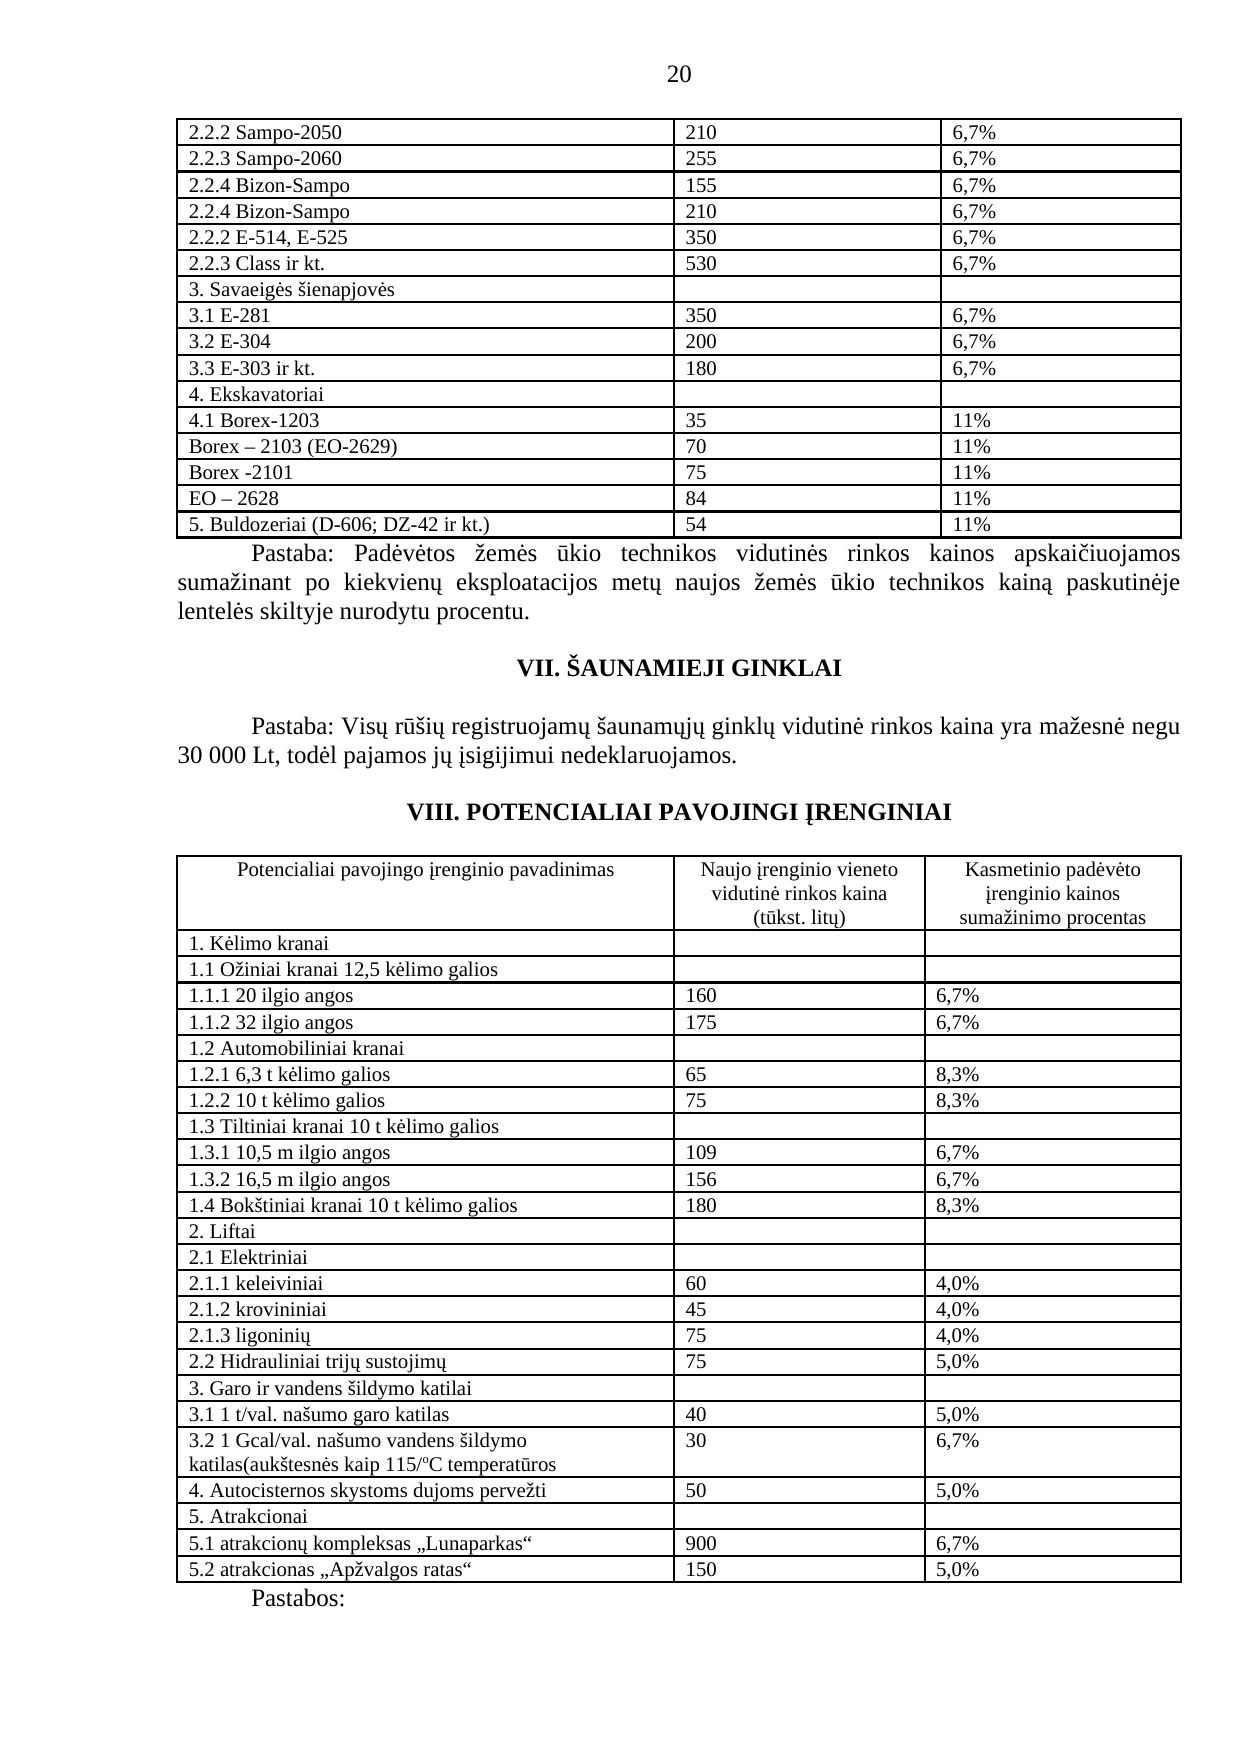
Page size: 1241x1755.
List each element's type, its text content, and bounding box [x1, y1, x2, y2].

table_cell [942, 277, 1180, 301]
table_cell 109 [675, 1140, 924, 1164]
table_cell 70 [675, 434, 940, 458]
table_cell 5,0% [926, 1478, 1180, 1502]
table_cell 1.1 Ožiniai kranai 12,5 kėlimo galios [178, 957, 673, 981]
table_cell 11% [942, 513, 1180, 536]
table_cell 1.4 Bokštiniai kranai 10 t kėlimo galios [178, 1193, 673, 1217]
table_header Kasmetinio padėvėto įrenginio kainos sumažinimo procentas [926, 857, 1180, 929]
table_cell 1.3.1 10,5 m ilgio angos [178, 1140, 673, 1164]
table_cell 6,7% [942, 329, 1180, 353]
table_cell 2.1.1 keleiviniai [178, 1271, 673, 1295]
table_cell [675, 957, 924, 981]
table_cell 30 [675, 1428, 924, 1476]
text Pastaba: Visų rūšių registruojamų šaunamųjų ginklų vidutinė rinkos kaina yra mažesnė negu 30 000 Lt, todėl pajamos jų įsigijimui nedeklaruojamos. [177, 711, 1181, 768]
table_cell 155 [675, 173, 940, 197]
table_cell 2.1.2 krovininiai [178, 1297, 673, 1321]
table_cell 2.2.2 Sampo-2050 [178, 120, 673, 144]
table_cell 900 [675, 1530, 924, 1554]
table_cell 45 [675, 1297, 924, 1321]
table_cell 1.3 Tiltiniai kranai 10 t kėlimo galios [178, 1114, 673, 1138]
table_cell 2.1.3 ligoninių [178, 1323, 673, 1347]
table_cell 60 [675, 1271, 924, 1295]
table_cell [926, 1245, 1180, 1269]
table_cell [926, 1114, 1180, 1138]
table_cell 1.2.2 10 t kėlimo galios [178, 1088, 673, 1112]
table_cell 8,3% [926, 1193, 1180, 1217]
table_cell 8,3% [926, 1088, 1180, 1112]
table_cell [926, 1504, 1180, 1528]
table_cell 350 [675, 303, 940, 327]
table_cell 1.1.2 32 ilgio angos [178, 1010, 673, 1034]
table_cell 2.2 Hidrauliniai trijų sustojimų [178, 1350, 673, 1373]
table_cell 4.1 Borex-1203 [178, 408, 673, 432]
table_cell [675, 1219, 924, 1243]
table_cell [926, 957, 1180, 981]
table_cell 8,3% [926, 1062, 1180, 1086]
table_cell 1.2 Automobiliniai kranai [178, 1036, 673, 1060]
table_cell 6,7% [926, 1140, 1180, 1164]
table_cell 5,0% [926, 1350, 1180, 1373]
table_cell 1.3.2 16,5 m ilgio angos [178, 1166, 673, 1191]
table_cell [675, 931, 924, 955]
table_cell 5.2 atrakcionas „Apžvalgos ratas“ [178, 1557, 673, 1581]
table_cell 2.1 Elektriniai [178, 1245, 673, 1269]
table_cell 530 [675, 251, 940, 275]
table_cell 3. Garo ir vandens šildymo katilai [178, 1376, 673, 1400]
table_cell [675, 1114, 924, 1138]
table_cell 1.2.1 6,3 t kėlimo galios [178, 1062, 673, 1086]
table_cell 180 [675, 1193, 924, 1217]
table_cell [926, 931, 1180, 955]
table_cell [675, 1504, 924, 1528]
table_cell 1.1.1 20 ilgio angos [178, 984, 673, 1007]
table_cell 6,7% [942, 303, 1180, 327]
text Pastabos: [177, 1583, 1181, 1611]
table_cell Borex -2101 [178, 460, 673, 484]
table_cell 3.1 E-281 [178, 303, 673, 327]
table_cell 75 [675, 1323, 924, 1347]
table_cell 11% [942, 408, 1180, 432]
table_cell 11% [942, 460, 1180, 484]
table_cell [926, 1376, 1180, 1400]
table_cell 160 [675, 984, 924, 1007]
table_cell 11% [942, 486, 1180, 510]
table_cell 255 [675, 146, 940, 170]
table_cell 210 [675, 120, 940, 144]
table_cell 2.2.4 Bizon-Sampo [178, 199, 673, 223]
table_cell 3. Savaeigės šienapjovės [178, 277, 673, 301]
table_cell 5.1 atrakcionų kompleksas „Lunaparkas“ [178, 1530, 673, 1554]
table_cell 6,7% [942, 225, 1180, 249]
table_cell 156 [675, 1166, 924, 1191]
table_cell 6,7% [926, 1530, 1180, 1554]
table_cell 150 [675, 1557, 924, 1581]
table_cell 1. Kėlimo kranai [178, 931, 673, 955]
table_cell 2.2.3 Sampo-2060 [178, 146, 673, 170]
table_cell 6,7% [942, 120, 1180, 144]
table_cell 2.2.2 E-514, E-525 [178, 225, 673, 249]
table_cell 6,7% [926, 1428, 1180, 1476]
text VII. ŠAUNAMIEJI GINKLAI [177, 653, 1181, 682]
table_cell [942, 382, 1180, 406]
table_cell 2.2.4 Bizon-Sampo [178, 173, 673, 197]
table_cell [675, 1376, 924, 1400]
table_cell 75 [675, 1088, 924, 1112]
table_cell 11% [942, 434, 1180, 458]
table_cell 6,7% [942, 199, 1180, 223]
table_cell [675, 1036, 924, 1060]
table_cell [675, 382, 940, 406]
table_cell 6,7% [942, 356, 1180, 379]
text Pastaba: Padėvėtos žemės ūkio technikos vidutinės rinkos kainos apskaičiuojamos sumažinant po kiekvienų eksploatacijos metų naujos žemės ūkio technikos kainą paskutinėje lentelės skiltyje nurodytu procentu. [177, 539, 1181, 625]
table_cell 75 [675, 460, 940, 484]
table_cell 3.1 1 t/val. našumo garo katilas [178, 1402, 673, 1426]
table_cell 5,0% [926, 1402, 1180, 1426]
table_cell Borex – 2103 (EO-2629) [178, 434, 673, 458]
table_cell 40 [675, 1402, 924, 1426]
table_cell 5. Atrakcionai [178, 1504, 673, 1528]
table_cell 6,7% [926, 1166, 1180, 1191]
table_cell 75 [675, 1350, 924, 1373]
table_cell 65 [675, 1062, 924, 1086]
table_cell [675, 1245, 924, 1269]
table_cell 3.3 E-303 ir kt. [178, 356, 673, 379]
table_cell 180 [675, 356, 940, 379]
table_cell 4. Ekskavatoriai [178, 382, 673, 406]
table_cell 4,0% [926, 1271, 1180, 1295]
table_cell 6,7% [926, 984, 1180, 1007]
table_cell 5. Buldozeriai (D-606; DZ-42 ir kt.) [178, 513, 673, 536]
table_cell [675, 277, 940, 301]
table_cell 5,0% [926, 1557, 1180, 1581]
table_cell 3.2 E-304 [178, 329, 673, 353]
table_cell 84 [675, 486, 940, 510]
table_cell 4. Autocisternos skystoms dujoms pervežti [178, 1478, 673, 1502]
table_cell [926, 1219, 1180, 1243]
table_cell 2. Liftai [178, 1219, 673, 1243]
table_cell 6,7% [926, 1010, 1180, 1034]
table_cell 2.2.3 Class ir kt. [178, 251, 673, 275]
table_cell 350 [675, 225, 940, 249]
table_cell 200 [675, 329, 940, 353]
table_cell 3.2 1 Gcal/val. našumo vandens šildymo katilas(aukštesnės kaip 115/oC temperatūros [178, 1428, 673, 1476]
table_cell EO – 2628 [178, 486, 673, 510]
text VIII. POTENCIALIAI PAVOJINGI ĮRENGINIAI [177, 797, 1181, 826]
table_header Potencialiai pavojingo įrenginio pavadinimas [178, 857, 673, 929]
table_cell 50 [675, 1478, 924, 1502]
table_cell 4,0% [926, 1323, 1180, 1347]
table_cell 54 [675, 513, 940, 536]
table_cell 4,0% [926, 1297, 1180, 1321]
table_cell [926, 1036, 1180, 1060]
table_header Naujo įrenginio vieneto vidutinė rinkos kaina (tūkst. litų) [675, 857, 924, 929]
table_cell 6,7% [942, 146, 1180, 170]
table_cell 210 [675, 199, 940, 223]
table_cell 35 [675, 408, 940, 432]
table_cell 6,7% [942, 251, 1180, 275]
table_cell 6,7% [942, 173, 1180, 197]
table_cell 175 [675, 1010, 924, 1034]
